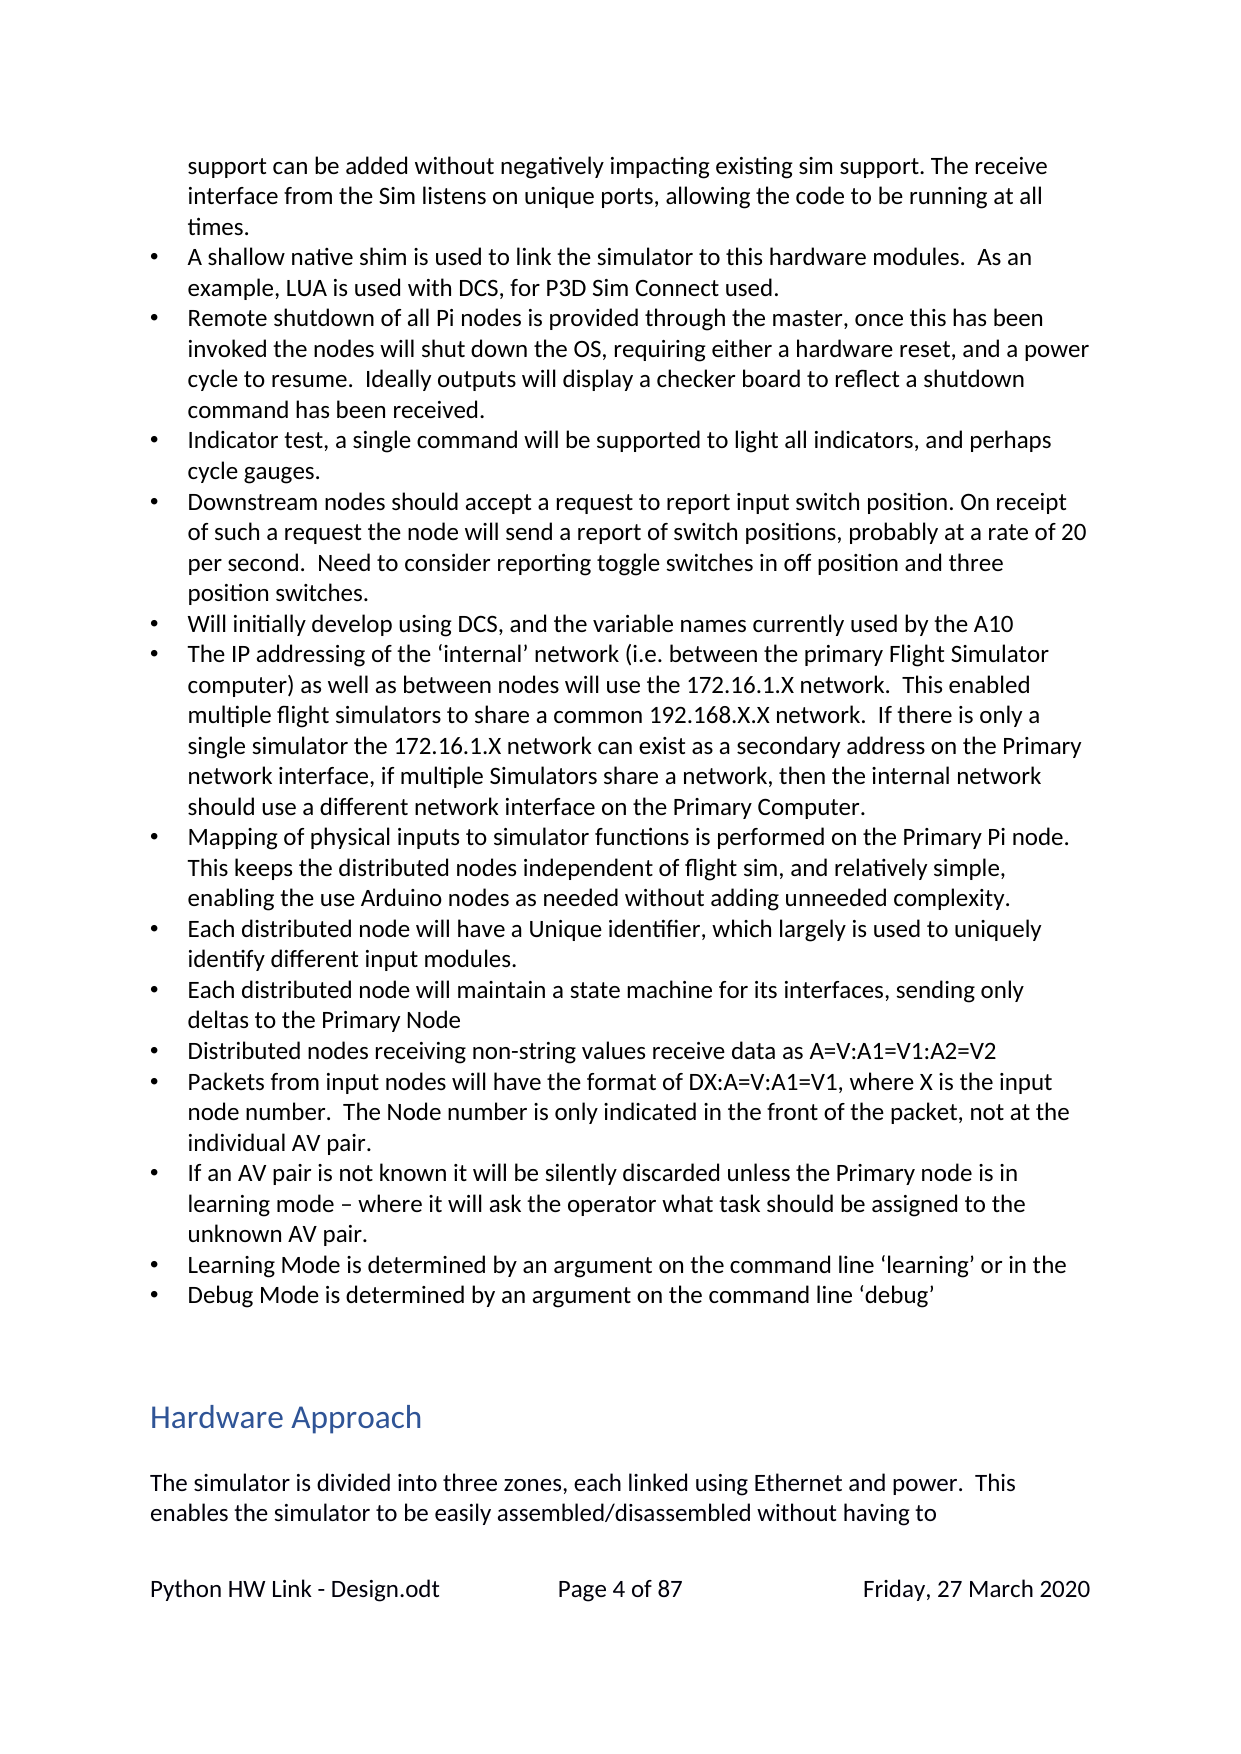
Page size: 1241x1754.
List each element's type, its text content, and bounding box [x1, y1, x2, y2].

list Packets from input nodes will have the format of DX:A=V:A1=V1, where X is the input node number. The Node number is only indicated in the front of the packet, not at the individual AV pair. [150, 1066, 1090, 1157]
list Each distributed node will maintain a state machine for its interfaces, sending only deltas to the Primary Node [150, 974, 1090, 1035]
list support can be added without negatively impacting existing sim support. The receive interface from the Sim listens on unique ports, allowing the code to be running at all times. [150, 150, 1090, 242]
list Indicator test, a single command will be supported to light all indicators, and perhaps cycle gauges. [150, 425, 1090, 486]
list Distributed nodes receiving non-string values receive data as A=V:A1=V1:A2=V2 [150, 1035, 1090, 1066]
list If an AV pair is not known it will be silently discarded unless the Primary node is in learning mode – where it will ask the operator what task should be assigned to the unknown AV pair. [150, 1157, 1090, 1249]
list Mapping of physical inputs to simulator functions is performed on the Primary Pi node. This keeps the distributed nodes independent of flight sim, and relatively simple, enabling the use Arduino nodes as needed without adding unneeded complexity. [150, 821, 1090, 913]
text The simulator is divided into three zones, each linked using Ethernet and power. This enables the simulator to be easily assembled/disassembled without having to [150, 1467, 1090, 1528]
subtitle Hardware Approach [150, 1396, 1090, 1437]
list Debug Mode is determined by an argument on the command line ‘debug’ [150, 1279, 1090, 1310]
list A shallow native shim is used to link the simulator to this hardware modules. As an example, LUA is used with DCS, for P3D Sim Connect used. [150, 242, 1090, 303]
list Downstream nodes should accept a request to report input switch position. On receipt of such a request the node will send a report of switch positions, probably at a rate of 20 per second. Need to consider reporting toggle switches in off position and three position switches. [150, 486, 1090, 608]
list Will initially develop using DCS, and the variable names currently used by the A10 [150, 608, 1090, 638]
list Each distributed node will have a Unique identifier, which largely is used to uniquely identify different input modules. [150, 913, 1090, 974]
list The IP addressing of the ‘internal’ network (i.e. between the primary Flight Simulator computer) as well as between nodes will use the 172.16.1.X network. This enabled multiple flight simulators to share a common 192.168.X.X network. If there is only a single simulator the 172.16.1.X network can exist as a secondary address on the Primary network interface, if multiple Simulators share a network, then the internal network should use a different network interface on the Primary Computer. [150, 638, 1090, 821]
list Remote shutdown of all Pi nodes is provided through the master, once this has been invoked the nodes will shut down the OS, requiring either a hardware reset, and a power cycle to resume. Ideally outputs will display a checker board to reflect a shutdown command has been received. [150, 303, 1090, 425]
list Learning Mode is determined by an argument on the command line ‘learning’ or in the [150, 1249, 1090, 1279]
